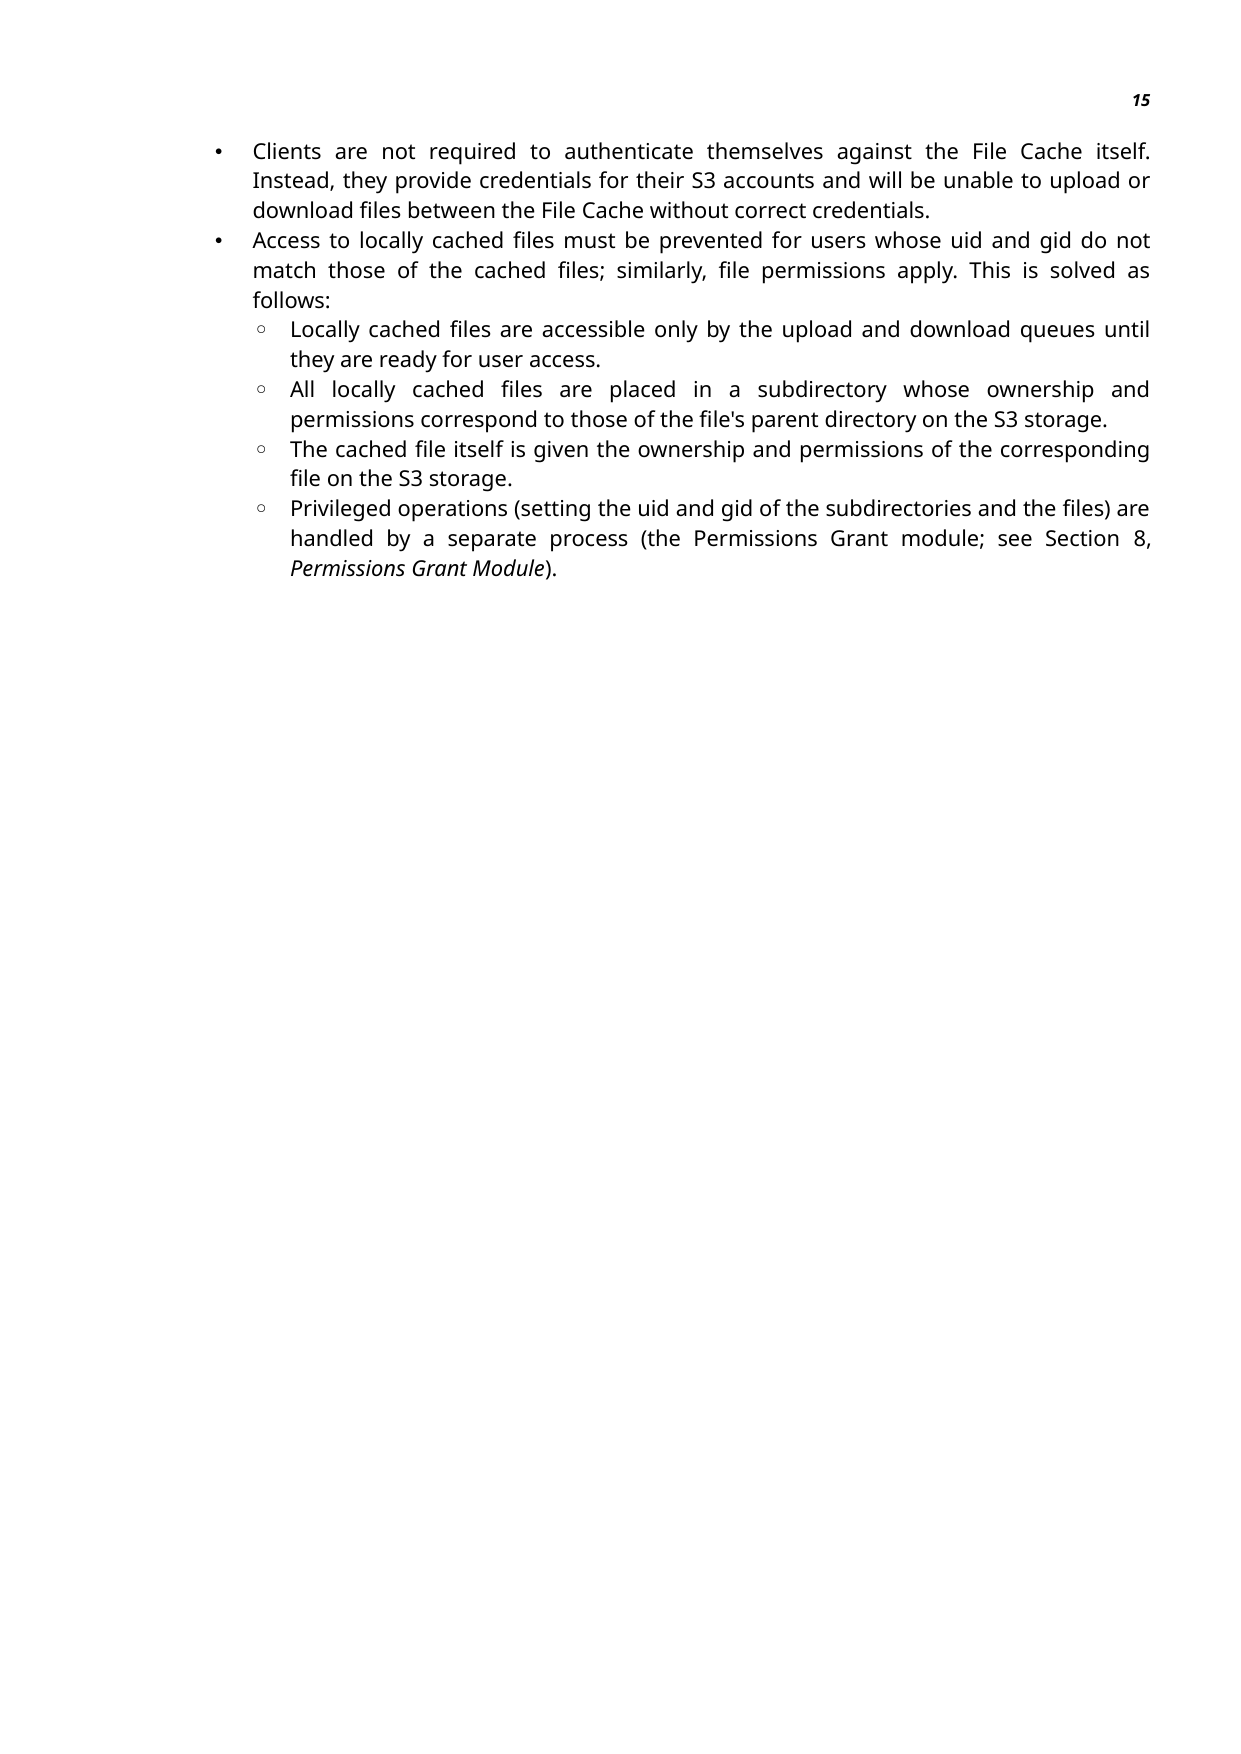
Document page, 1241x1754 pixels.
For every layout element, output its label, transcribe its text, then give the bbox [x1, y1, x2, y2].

list Access to locally cached files must be prevented for users whose uid and gid do not match those of the cached files; similarly, file permissions apply. This is solved as follows: [215, 225, 1152, 314]
list Locally cached files are accessible only by the upload and download queues until they are ready for user access. [252, 314, 1152, 374]
list All locally cached files are placed in a subdirectory whose ownership and permissions correspond to those of the file's parent directory on the S3 storage. [252, 374, 1152, 434]
list The cached file itself is given the ownership and permissions of the corresponding file on the S3 storage. [252, 434, 1152, 493]
list Clients are not required to authenticate themselves against the File Cache itself. Instead, they provide credentials for their S3 accounts and will be unable to upload or download files between the File Cache without correct credentials. [215, 136, 1152, 225]
list Privileged operations (setting the uid and gid of the subdirectories and the files) are handled by a separate process (the Permissions Grant module; see Section 8, Permissions Grant Module). [252, 493, 1152, 583]
